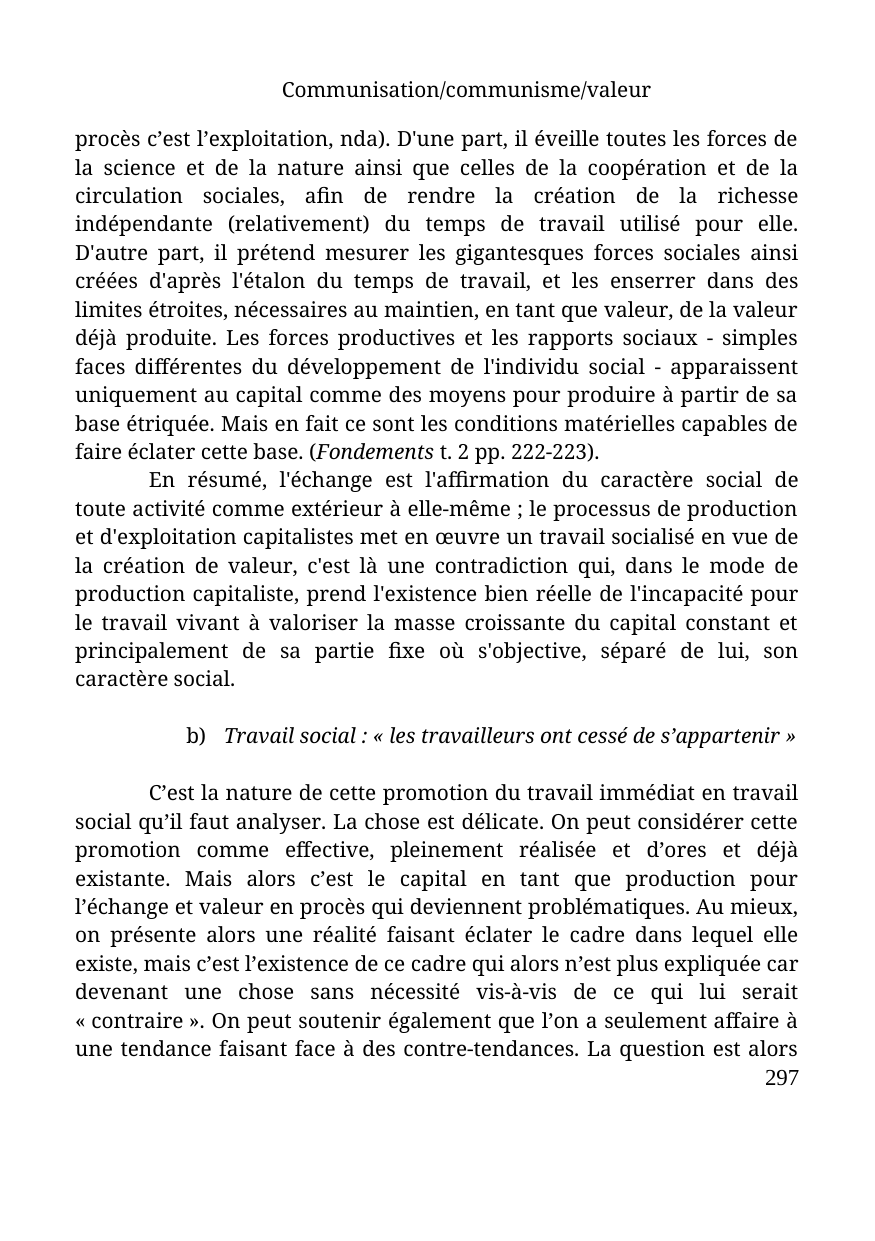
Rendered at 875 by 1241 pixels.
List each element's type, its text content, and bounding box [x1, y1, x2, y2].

list Travail social : « les travailleurs ont cessé de s’appartenir » [186, 721, 799, 750]
text procès c’est l’exploitation, nda). D'une part, il éveille toutes les forces de la science et de la nature ainsi que celles de la coopération et de la circulation sociales, afin de rendre la création de la richesse indépendante (relativement) du temps de travail utilisé pour elle. D'autre part, il prétend mesurer les gigantesques forces sociales ainsi créées d'après l'étalon du temps de travail, et les enserrer dans des limites étroites, nécessaires au maintien, en tant que valeur, de la valeur déjà produite. Les forces productives et les rapports sociaux - simples faces différentes du développement de l'individu social - apparaissent uniquement au capital comme des moyens pour produire à partir de sa base étriquée. Mais en fait ce sont les conditions matérielles capables de faire éclater cette base. (Fondements t. 2 pp. 222-223). [75, 124, 799, 466]
text C’est la nature de cette promotion du travail immédiat en travail social qu’il faut analyser. La chose est délicate. On peut considérer cette promotion comme effective, pleinement réalisée et d’ores et déjà existante. Mais alors c’est le capital en tant que production pour l’échange et valeur en procès qui deviennent problématiques. Au mieux, on présente alors une réalité faisant éclater le cadre dans lequel elle existe, mais c’est l’existence de ce cadre qui alors n’est plus expliquée car devenant une chose sans nécessité vis-à-vis de ce qui lui serait « contraire ». On peut soutenir également que l’on a seulement affaire à une tendance faisant face à des contre-tendances. La question est alors [75, 778, 799, 1063]
text En résumé, l'échange est l'affirmation du caractère social de toute activité comme extérieur à elle-même ; le processus de production et d'exploitation capitalistes met en œuvre un travail socialisé en vue de la création de valeur, c'est là une contradiction qui, dans le mode de production capitaliste, prend l'existence bien réelle de l'incapacité pour le travail vivant à valoriser la masse croissante du capital constant et principalement de sa partie fixe où s'objective, séparé de lui, son caractère social. [75, 466, 799, 693]
